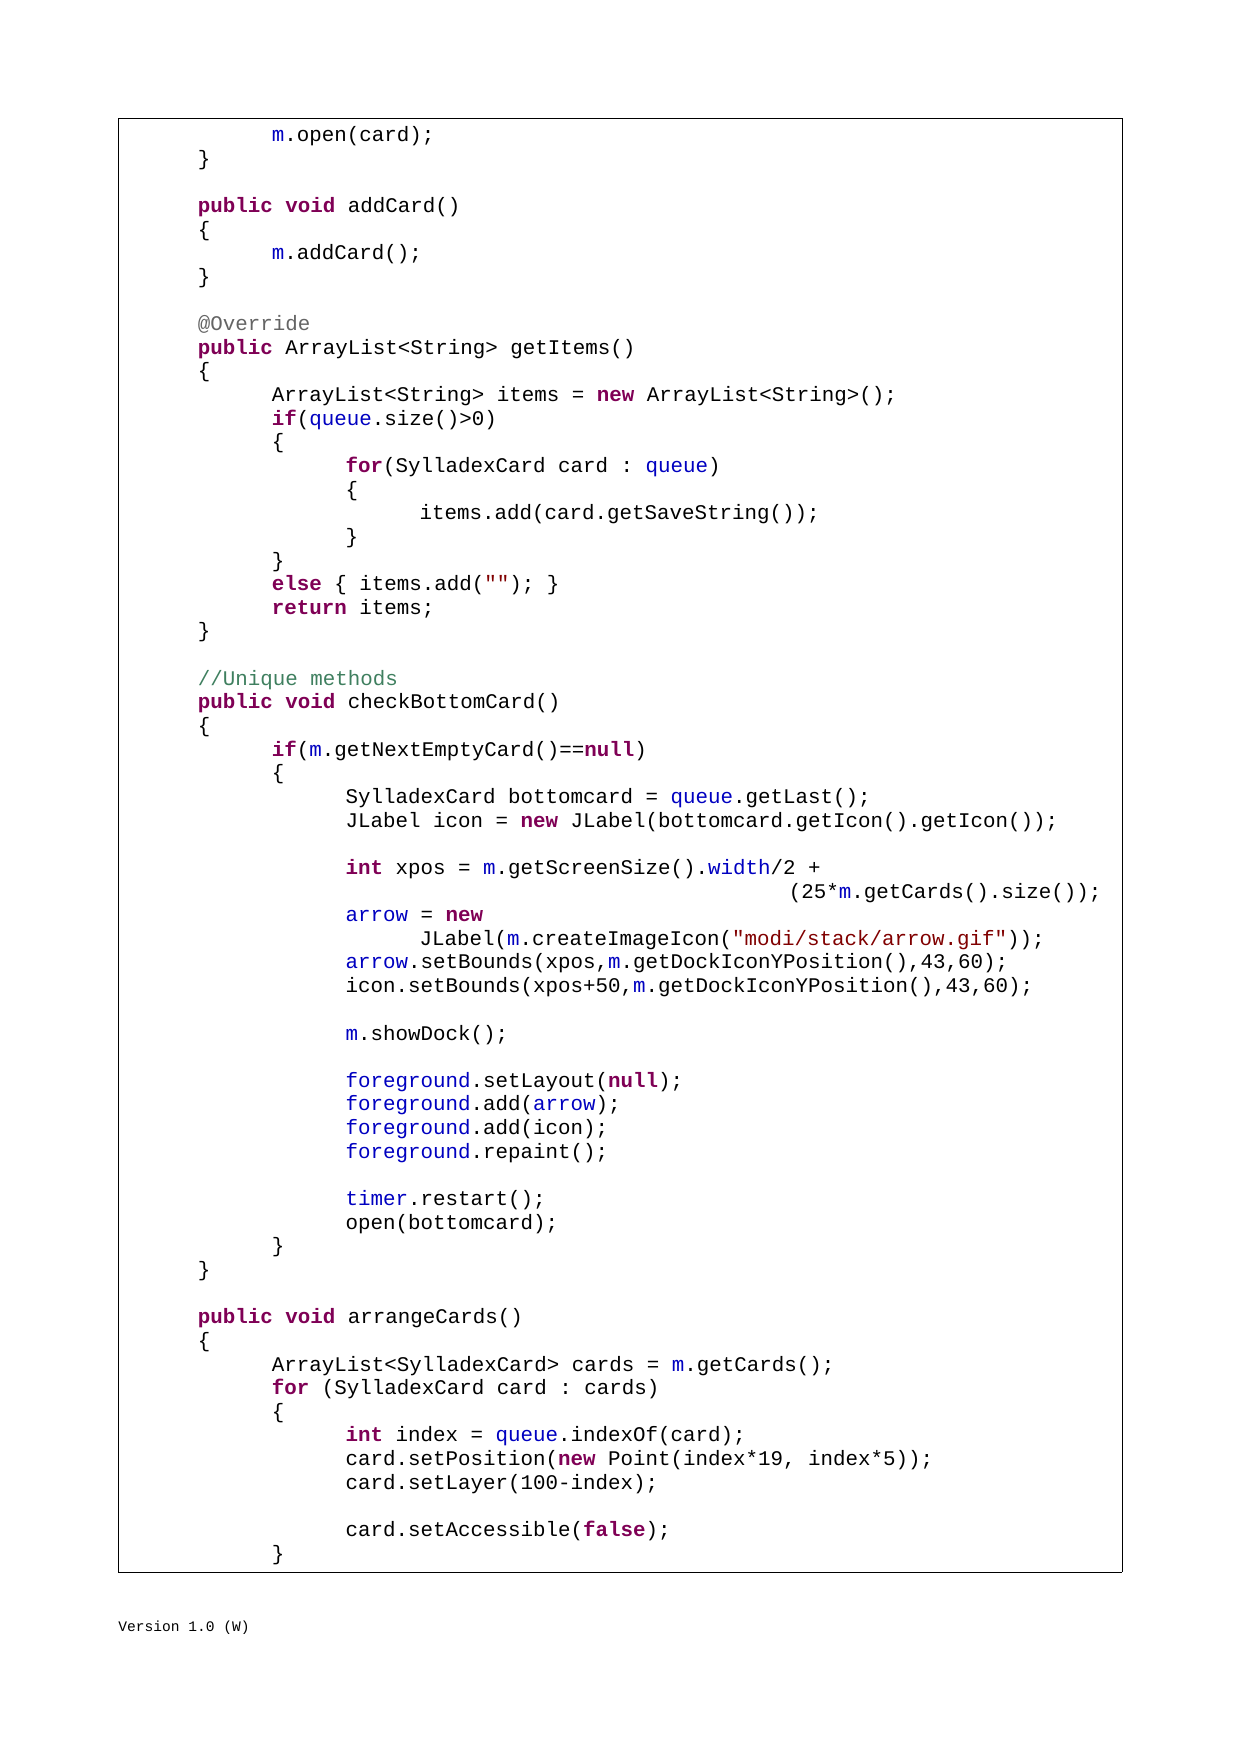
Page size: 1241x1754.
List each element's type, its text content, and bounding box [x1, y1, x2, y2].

table_header m.open(card); } public void addCard() { m.addCard(); } @Override public ArrayList<String> getItems() { ArrayList<String> items = new ArrayList<String>(); if(queue.size()>0) { for(SylladexCard card : queue) { items.add(card.getSaveString()); } } else { items.add(""); } return items; } //Unique methods public void checkBottomCard() { if(m.getNextEmptyCard()==null) { SylladexCard bottomcard = queue.getLast(); JLabel icon = new JLabel(bottomcard.getIcon().getIcon()); int xpos = m.getScreenSize().width/2 + (25*m.getCards().size()); arrow = new JLabel(m.createImageIcon("modi/stack/arrow.gif")); arrow.setBounds(xpos,m.getDockIconYPosition(),43,60); icon.setBounds(xpos+50,m.getDockIconYPosition(),43,60); m.showDock(); foreground.setLayout(null); foreground.add(arrow); foreground.add(icon); foreground.repaint(); timer.restart(); open(bottomcard); } } public void arrangeCards() { ArrayList<SylladexCard> cards = m.getCards(); for (SylladexCard card : cards) { int index = queue.indexOf(card); card.setPosition(new Point(index*19, index*5)); card.setLayer(100-index); card.setAccessible(false); } [119, 119, 1122, 1572]
